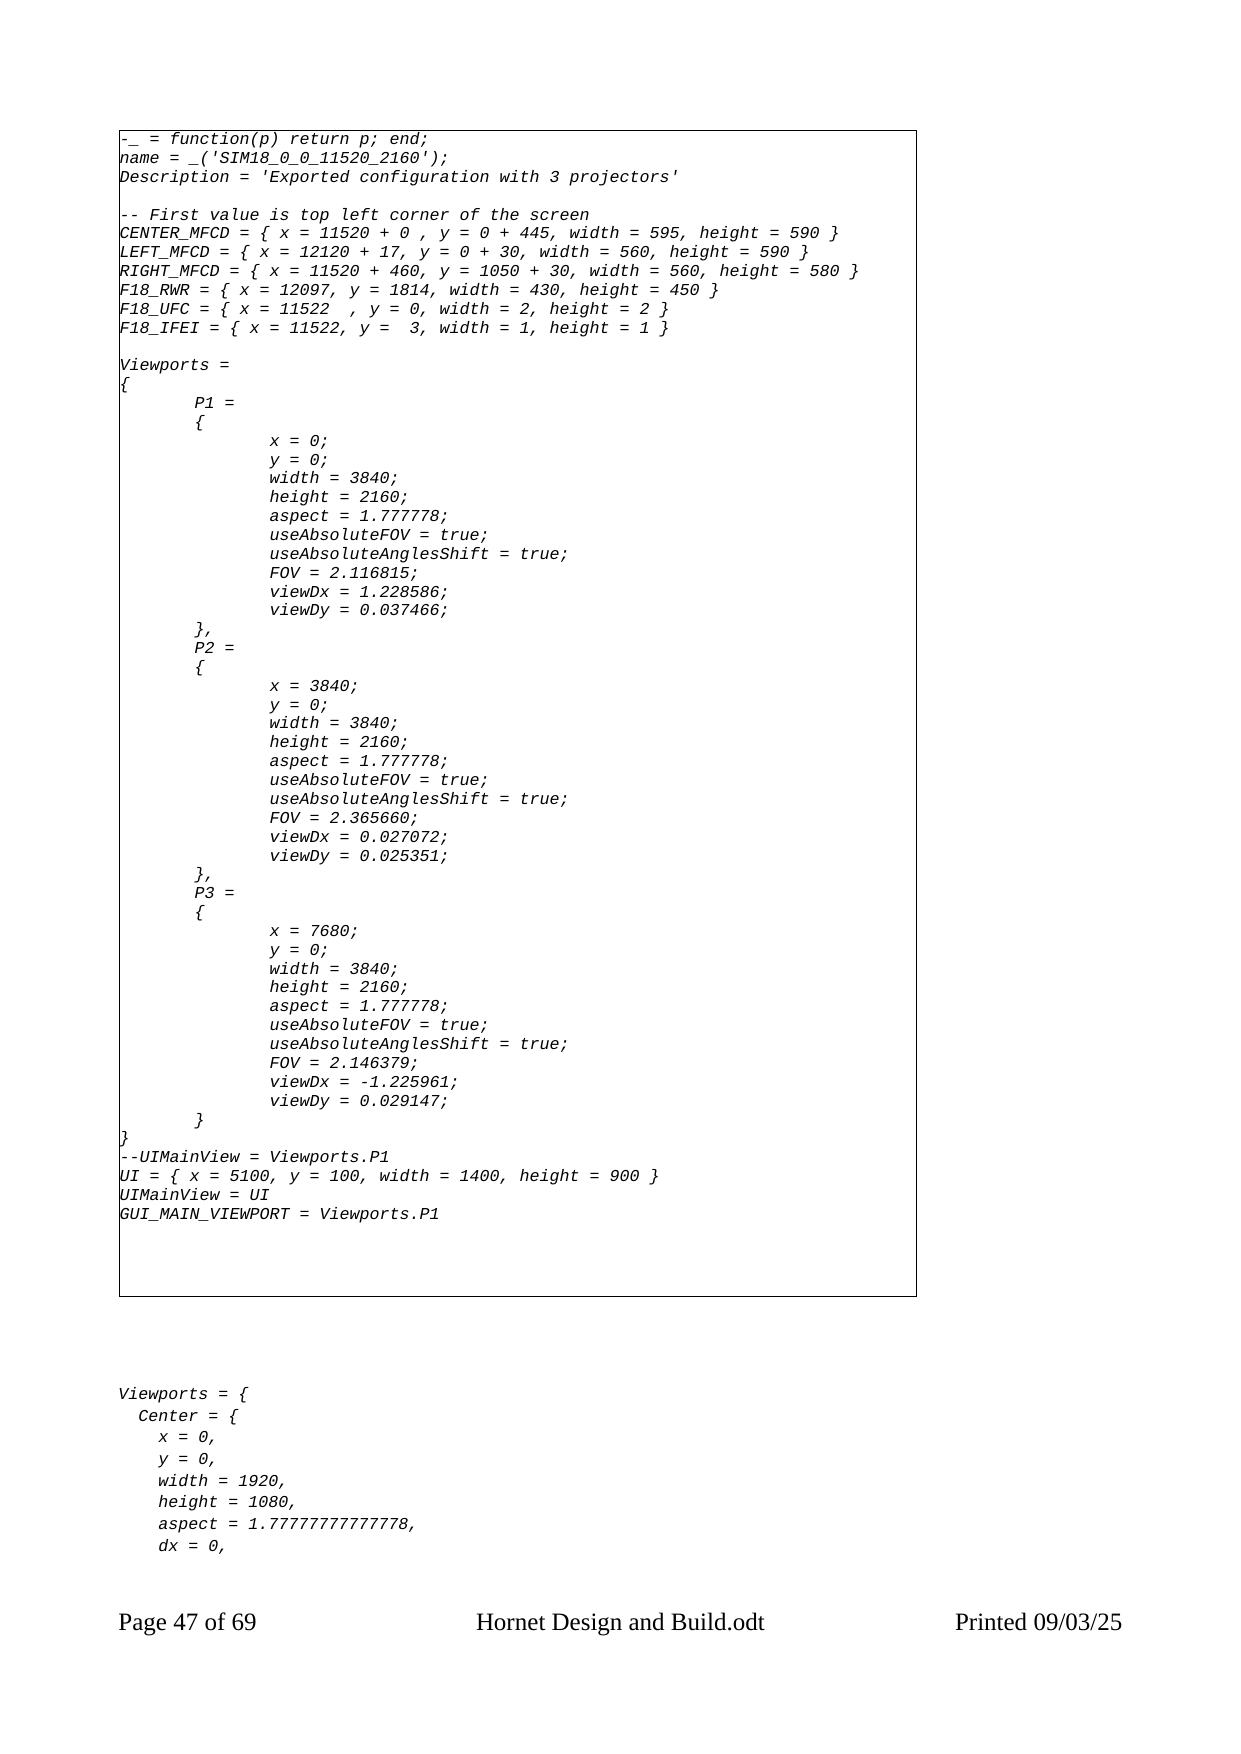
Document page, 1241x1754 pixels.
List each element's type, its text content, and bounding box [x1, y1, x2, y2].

text height = 1080, [118, 1494, 1122, 1513]
text width = 1920, [118, 1472, 1122, 1491]
text Viewports = { [118, 1386, 1122, 1404]
text x = 0, [118, 1429, 1122, 1448]
text dx = 0, [118, 1537, 1122, 1556]
text y = 0, [118, 1451, 1122, 1469]
text aspect = 1.77777777777778, [118, 1516, 1122, 1534]
text Center = { [118, 1407, 1122, 1426]
